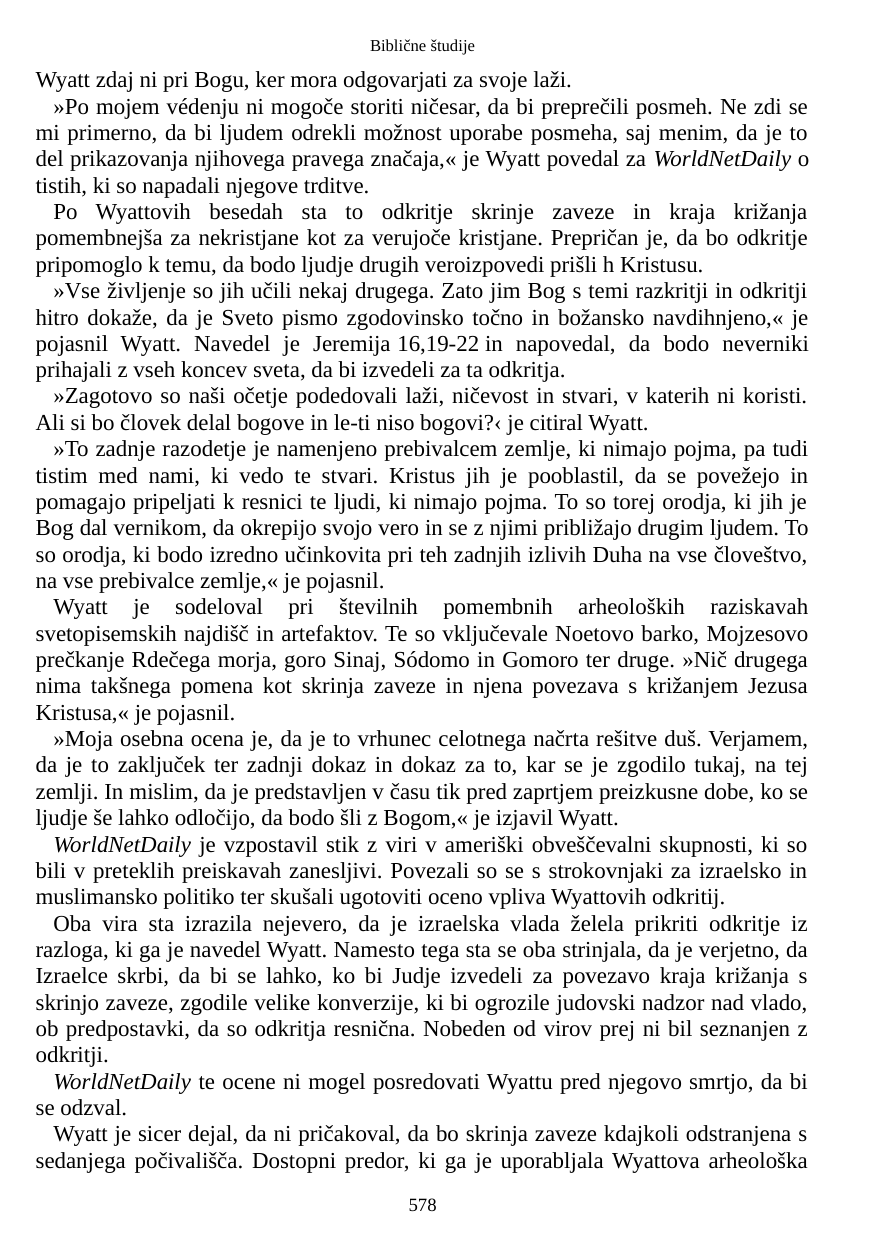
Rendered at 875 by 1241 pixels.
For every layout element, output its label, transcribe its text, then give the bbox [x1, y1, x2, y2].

text »Zagotovo so naši očetje podedovali laži, ničevost in stvari, v katerih ni koristi. Ali si bo človek delal bogove in le-ti niso bogovi?‹ je citiral Wyatt. [35, 383, 809, 435]
text WorldNetDaily te ocene ni mogel posredovati Wyattu pred njegovo smrtjo, da bi se odzval. [35, 1068, 809, 1121]
text »Moja osebna ocena je, da je to vrhunec celotnega načrta rešitve duš. Verjamem, da je to zaključek ter zadnji dokaz in dokaz za to, kar se je zgodilo tukaj, na tej zemlji. In mislim, da je predstavljen v času tik pred zaprtjem preizkusne dobe, ko se ljudje še lahko odločijo, da bodo šli z Bogom,« je izjavil Wyatt. [35, 725, 809, 831]
text Po Wyattovih besedah sta to odkritje skrinje zaveze in kraja križanja pomembnejša za nekristjane kot za verujoče kristjane. Prepričan je, da bo odkritje pripomoglo k temu, da bodo ljudje drugih veroizpovedi prišli h Kristusu. [35, 198, 809, 277]
text »Vse življenje so jih učili nekaj drugega. Zato jim Bog s temi razkritji in odkritji hitro dokaže, da je Sveto pismo zgodovinsko točno in božansko navdihnjeno,« je pojasnil Wyatt. Navedel je Jeremija 16,19-22 in napovedal, da bodo neverniki prihajali z vseh koncev sveta, da bi izvedeli za ta odkritja. [35, 277, 809, 383]
text »To zadnje razodetje je namenjeno prebivalcem zemlje, ki nimajo pojma, pa tudi tistim med nami, ki vedo te stvari. Kristus jih je pooblastil, da se povežejo in pomagajo pripeljati k resnici te ljudi, ki nimajo pojma. To so torej orodja, ki jih je Bog dal vernikom, da okrepijo svojo vero in se z njimi približajo drugim ljudem. To so orodja, ki bodo izredno učinkovita pri teh zadnjih izlivih Duha na vse človeštvo, na vse prebivalce zemlje,« je pojasnil. [35, 435, 809, 593]
text WorldNetDaily je vzpostavil stik z viri v ameriški obveščevalni skupnosti, ki so bili v preteklih preiskavah zanesljivi. Povezali so se s strokovnjaki za izraelsko in muslimansko politiko ter skušali ugotoviti oceno vpliva Wyattovih odkritij. [35, 831, 809, 910]
text »Po mojem védenju ni mogoče storiti ničesar, da bi preprečili posmeh. Ne zdi se mi primerno, da bi ljudem odrekli možnost uporabe posmeha, saj menim, da je to del prikazovanja njihovega pravega značaja,« je Wyatt povedal za WorldNetDaily o tistih, ki so napadali njegove trditve. [35, 93, 809, 198]
text Wyatt zdaj ni pri Bogu, ker mora odgovarjati za svoje laži. [35, 66, 809, 93]
text Wyatt je sicer dejal, da ni pričakoval, da bo skrinja zaveze kdajkoli odstranjena s sedanjega počivališča. Dostopni predor, ki ga je uporabljala Wyattova arheološka [35, 1121, 809, 1173]
text Oba vira sta izrazila nejevero, da je izraelska vlada želela prikriti odkritje iz razloga, ki ga je navedel Wyatt. Namesto tega sta se oba strinjala, da je verjetno, da Izraelce skrbi, da bi se lahko, ko bi Judje izvedeli za povezavo kraja križanja s skrinjo zaveze, zgodile velike konverzije, ki bi ogrozile judovski nadzor nad vlado, ob predpostavki, da so odkritja resnična. Nobeden od virov prej ni bil seznanjen z odkritji. [35, 910, 809, 1068]
text Wyatt je sodeloval pri številnih pomembnih arheoloških raziskavah svetopisemskih najdišč in artefaktov. Te so vključevale Noetovo barko, Mojzesovo prečkanje Rdečega morja, goro Sinaj, Sódomo in Gomoro ter druge. »Nič drugega nima takšnega pomena kot skrinja zaveze in njena povezava s križanjem Jezusa Kristusa,« je pojasnil. [35, 593, 809, 725]
